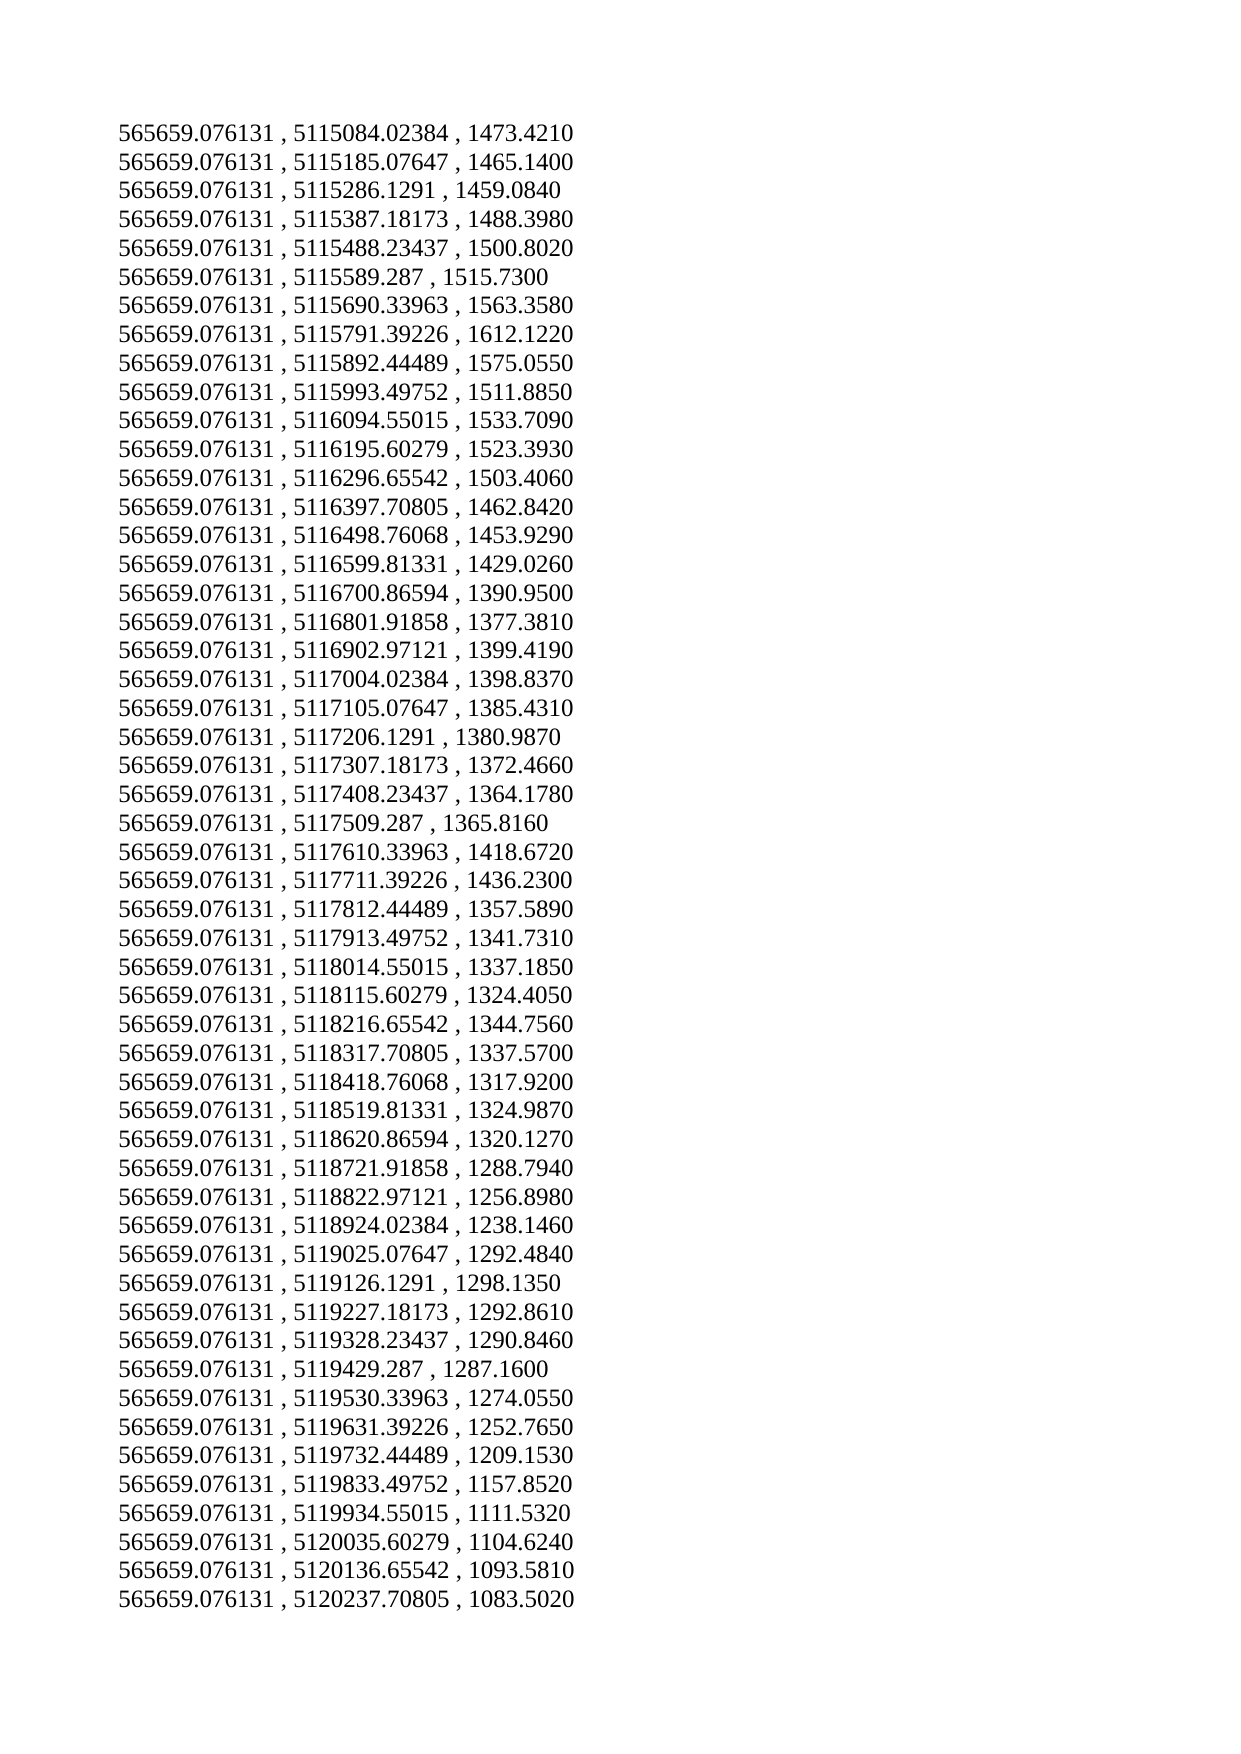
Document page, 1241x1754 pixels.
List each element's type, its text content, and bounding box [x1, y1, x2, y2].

text 565659.076131 , 5115791.39226 , 1612.1220 [118, 319, 1122, 348]
text 565659.076131 , 5115892.44489 , 1575.0550 [118, 348, 1122, 377]
text 565659.076131 , 5116902.97121 , 1399.4190 [118, 636, 1122, 664]
text 565659.076131 , 5117913.49752 , 1341.7310 [118, 923, 1122, 952]
text 565659.076131 , 5115084.02384 , 1473.4210 [118, 118, 1122, 147]
text 565659.076131 , 5119732.44489 , 1209.1530 [118, 1441, 1122, 1469]
text 565659.076131 , 5119934.55015 , 1111.5320 [118, 1498, 1122, 1527]
text 565659.076131 , 5118519.81331 , 1324.9870 [118, 1096, 1122, 1124]
text 565659.076131 , 5117711.39226 , 1436.2300 [118, 866, 1122, 894]
text 565659.076131 , 5116195.60279 , 1523.3930 [118, 434, 1122, 463]
text 565659.076131 , 5120035.60279 , 1104.6240 [118, 1527, 1122, 1556]
text 565659.076131 , 5119227.18173 , 1292.8610 [118, 1297, 1122, 1326]
text 565659.076131 , 5117610.33963 , 1418.6720 [118, 837, 1122, 866]
text 565659.076131 , 5116700.86594 , 1390.9500 [118, 578, 1122, 607]
text 565659.076131 , 5118014.55015 , 1337.1850 [118, 952, 1122, 981]
text 565659.076131 , 5115488.23437 , 1500.8020 [118, 233, 1122, 262]
text 565659.076131 , 5119631.39226 , 1252.7650 [118, 1412, 1122, 1441]
text 565659.076131 , 5117105.07647 , 1385.4310 [118, 693, 1122, 722]
text 565659.076131 , 5119025.07647 , 1292.4840 [118, 1239, 1122, 1268]
text 565659.076131 , 5119328.23437 , 1290.8460 [118, 1326, 1122, 1354]
text 565659.076131 , 5116801.91858 , 1377.3810 [118, 607, 1122, 636]
text 565659.076131 , 5119833.49752 , 1157.8520 [118, 1469, 1122, 1498]
text 565659.076131 , 5118822.97121 , 1256.8980 [118, 1182, 1122, 1211]
text 565659.076131 , 5119429.287 , 1287.1600 [118, 1354, 1122, 1383]
text 565659.076131 , 5117408.23437 , 1364.1780 [118, 779, 1122, 808]
text 565659.076131 , 5118924.02384 , 1238.1460 [118, 1211, 1122, 1239]
text 565659.076131 , 5117004.02384 , 1398.8370 [118, 664, 1122, 693]
text 565659.076131 , 5116498.76068 , 1453.9290 [118, 521, 1122, 549]
text 565659.076131 , 5118216.65542 , 1344.7560 [118, 1009, 1122, 1038]
text 565659.076131 , 5116094.55015 , 1533.7090 [118, 406, 1122, 434]
text 565659.076131 , 5120237.70805 , 1083.5020 [118, 1584, 1122, 1613]
text 565659.076131 , 5118721.91858 , 1288.7940 [118, 1153, 1122, 1182]
text 565659.076131 , 5117812.44489 , 1357.5890 [118, 894, 1122, 923]
text 565659.076131 , 5118418.76068 , 1317.9200 [118, 1067, 1122, 1096]
text 565659.076131 , 5115286.1291 , 1459.0840 [118, 176, 1122, 204]
text 565659.076131 , 5115387.18173 , 1488.3980 [118, 204, 1122, 233]
text 565659.076131 , 5117307.18173 , 1372.4660 [118, 751, 1122, 779]
text 565659.076131 , 5118115.60279 , 1324.4050 [118, 981, 1122, 1009]
text 565659.076131 , 5115589.287 , 1515.7300 [118, 262, 1122, 291]
text 565659.076131 , 5115185.07647 , 1465.1400 [118, 147, 1122, 176]
text 565659.076131 , 5115690.33963 , 1563.3580 [118, 291, 1122, 319]
text 565659.076131 , 5118620.86594 , 1320.1270 [118, 1124, 1122, 1153]
text 565659.076131 , 5116397.70805 , 1462.8420 [118, 492, 1122, 521]
text 565659.076131 , 5116599.81331 , 1429.0260 [118, 549, 1122, 578]
text 565659.076131 , 5119530.33963 , 1274.0550 [118, 1383, 1122, 1412]
text 565659.076131 , 5118317.70805 , 1337.5700 [118, 1038, 1122, 1067]
text 565659.076131 , 5115993.49752 , 1511.8850 [118, 377, 1122, 406]
text 565659.076131 , 5117206.1291 , 1380.9870 [118, 722, 1122, 751]
text 565659.076131 , 5116296.65542 , 1503.4060 [118, 463, 1122, 492]
text 565659.076131 , 5117509.287 , 1365.8160 [118, 808, 1122, 837]
text 565659.076131 , 5119126.1291 , 1298.1350 [118, 1268, 1122, 1297]
text 565659.076131 , 5120136.65542 , 1093.5810 [118, 1556, 1122, 1584]
